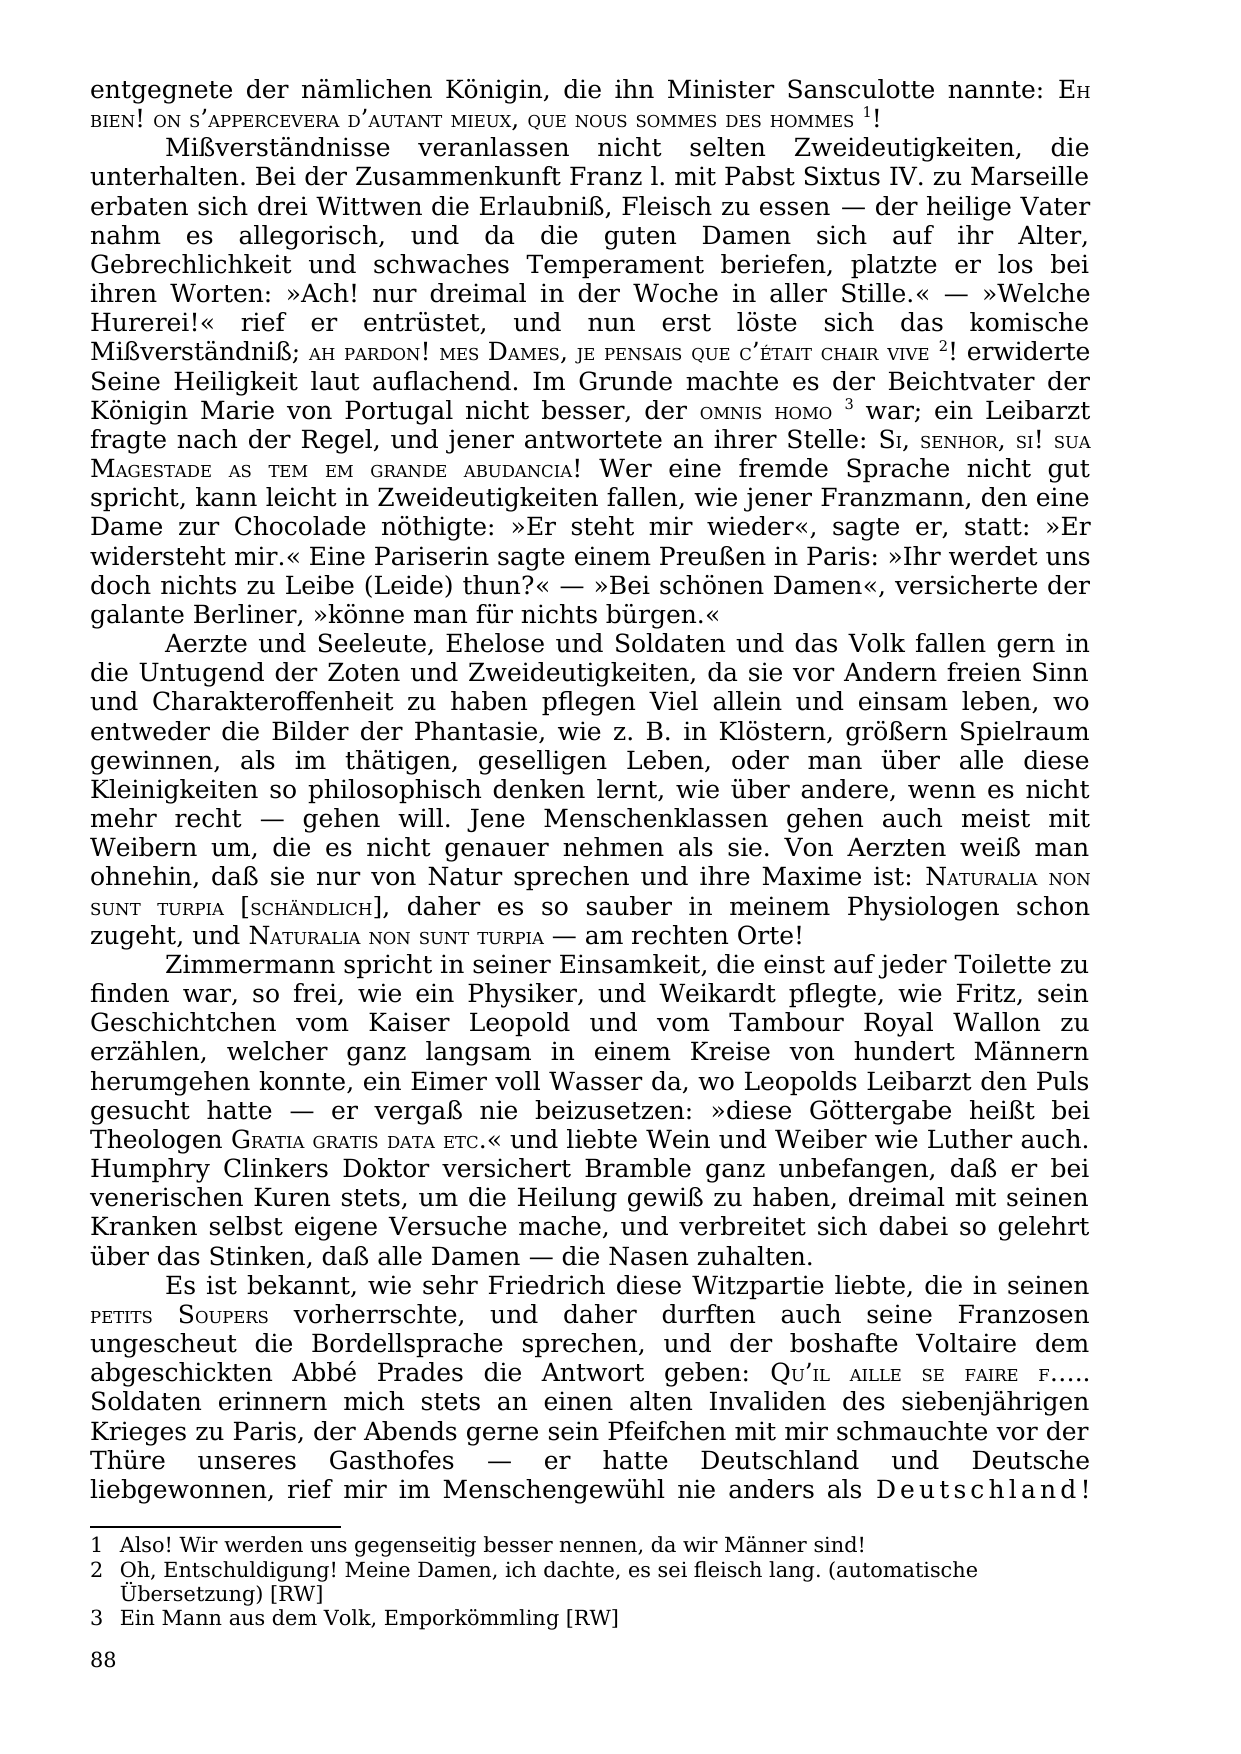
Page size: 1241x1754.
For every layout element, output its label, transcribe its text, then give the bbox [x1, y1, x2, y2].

text Mißverständnisse veranlassen nicht selten Zweideutigkeiten, die unterhalten. Bei der Zusammenkunft Franz l. mit Pabst Sixtus IV. zu Marseille erbaten sich drei Wittwen die Erlaubniß, Fleisch zu essen — der heilige Vater nahm es allegorisch, und da die guten Damen sich auf ihr Alter, Gebrechlichkeit und schwaches Temperament beriefen, platzte er los bei ihren Worten: »Ach! nur dreimal in der Woche in aller Stille.« — »Welche Hurerei!« rief er entrüstet, und nun erst löste sich das komische Mißverständniß; ah pardon! mes Dames, je pensais que c’était chair vive ! erwiderte Seine Heiligkeit laut auflachend. Im Grunde machte es der Beichtvater der Königin Marie von Portugal nicht besser, der omnis homo war; ein Leibarzt fragte nach der Regel, und jener antwortete an ihrer Stelle: Si, senhor, si! sua Magestade as tem em grande abudancia! Wer eine fremde Sprache nicht gut spricht, kann leicht in Zweideutigkeiten fallen, wie jener Franzmann, den eine Dame zur Chocolade nöthigte: »Er steht mir wieder«, sagte er, statt: »Er widersteht mir.« Eine Pariserin sagte einem Preußen in Paris: »Ihr werdet uns doch nichts zu Leibe (Leide) thun?« — »Bei schönen Damen«, versicherte der galante Berliner, »könne man für nichts bürgen.« [90, 133, 1091, 629]
text entgegnete der nämlichen Königin, die ihn Minister Sansculotte nannte: Eh bien! on s’appercevera d’autant mieux, que nous sommes des hommes ! [90, 75, 1091, 133]
text Es ist bekannt, wie sehr Friedrich diese Witzpartie liebte, die in seinen petits Soupers vorherrschte, und daher durften auch seine Franzosen ungescheut die Bordellsprache sprechen, und der boshafte Voltaire dem abgeschickten Abbé Prades die Antwort geben: Qu’il aille se faire f….. Soldaten erinnern mich stets an einen alten Invaliden des siebenjährigen Krieges zu Paris, der Abends gerne sein Pfeifchen mit mir schmauchte vor der Thüre unseres Gasthofes — er hatte Deutschland und Deutsche liebgewonnen, rief mir im Menschengewühl nie anders als Deutschland! [90, 1271, 1091, 1504]
text Zimmermann spricht in seiner Einsamkeit, die einst auf jeder Toilette zu finden war, so frei, wie ein Physiker, und Weikardt pflegte, wie Fritz, sein Geschichtchen vom Kaiser Leopold und vom Tambour Royal Wallon zu erzählen, welcher ganz langsam in einem Kreise von hundert Männern herumgehen konnte, ein Eimer voll Wasser da, wo Leopolds Leibarzt den Puls gesucht hatte — er vergaß nie beizusetzen: »diese Göttergabe heißt bei Theologen Gratia gratis data etc.« und liebte Wein und Weiber wie Luther auch. Humphry Clinkers Doktor versichert Bramble ganz unbefangen, daß er bei venerischen Kuren stets, um die Heilung gewiß zu haben, dreimal mit seinen Kranken selbst eigene Versuche mache, und verbreitet sich dabei so gelehrt über das Stinken, daß alle Damen — die Nasen zuhalten. [90, 950, 1091, 1271]
text Also! Wir werden uns gegenseitig besser nennen, da wir Männer sind! [90, 1533, 1091, 1558]
text Ein Mann aus dem Volk, Emporkömmling [RW] [90, 1606, 1091, 1631]
text Aerzte und Seeleute, Ehelose und Soldaten und das Volk fallen gern in die Untugend der Zoten und Zweideutigkeiten, da sie vor Andern freien Sinn und Charakteroffenheit zu haben pflegen Viel allein und einsam leben, wo entweder die Bilder der Phantasie, wie z. B. in Klöstern, größern Spielraum gewinnen, als im thätigen, geselligen Leben, oder man über alle diese Kleinigkeiten so philosophisch denken lernt, wie über andere, wenn es nicht mehr recht — gehen will. Jene Menschenklassen gehen auch meist mit Weibern um, die es nicht genauer nehmen als sie. Von Aerzten weiß man ohnehin, daß sie nur von Natur sprechen und ihre Maxime ist: Naturalia non sunt turpia [schändlich], daher es so sauber in meinem Physiologen schon zugeht, und Naturalia non sunt turpia — am rechten Orte! [90, 629, 1091, 950]
text Oh, Entschuldigung! Meine Damen, ich dachte, es sei fleisch lang. (automatische Übersetzung) [RW] [90, 1558, 1091, 1606]
